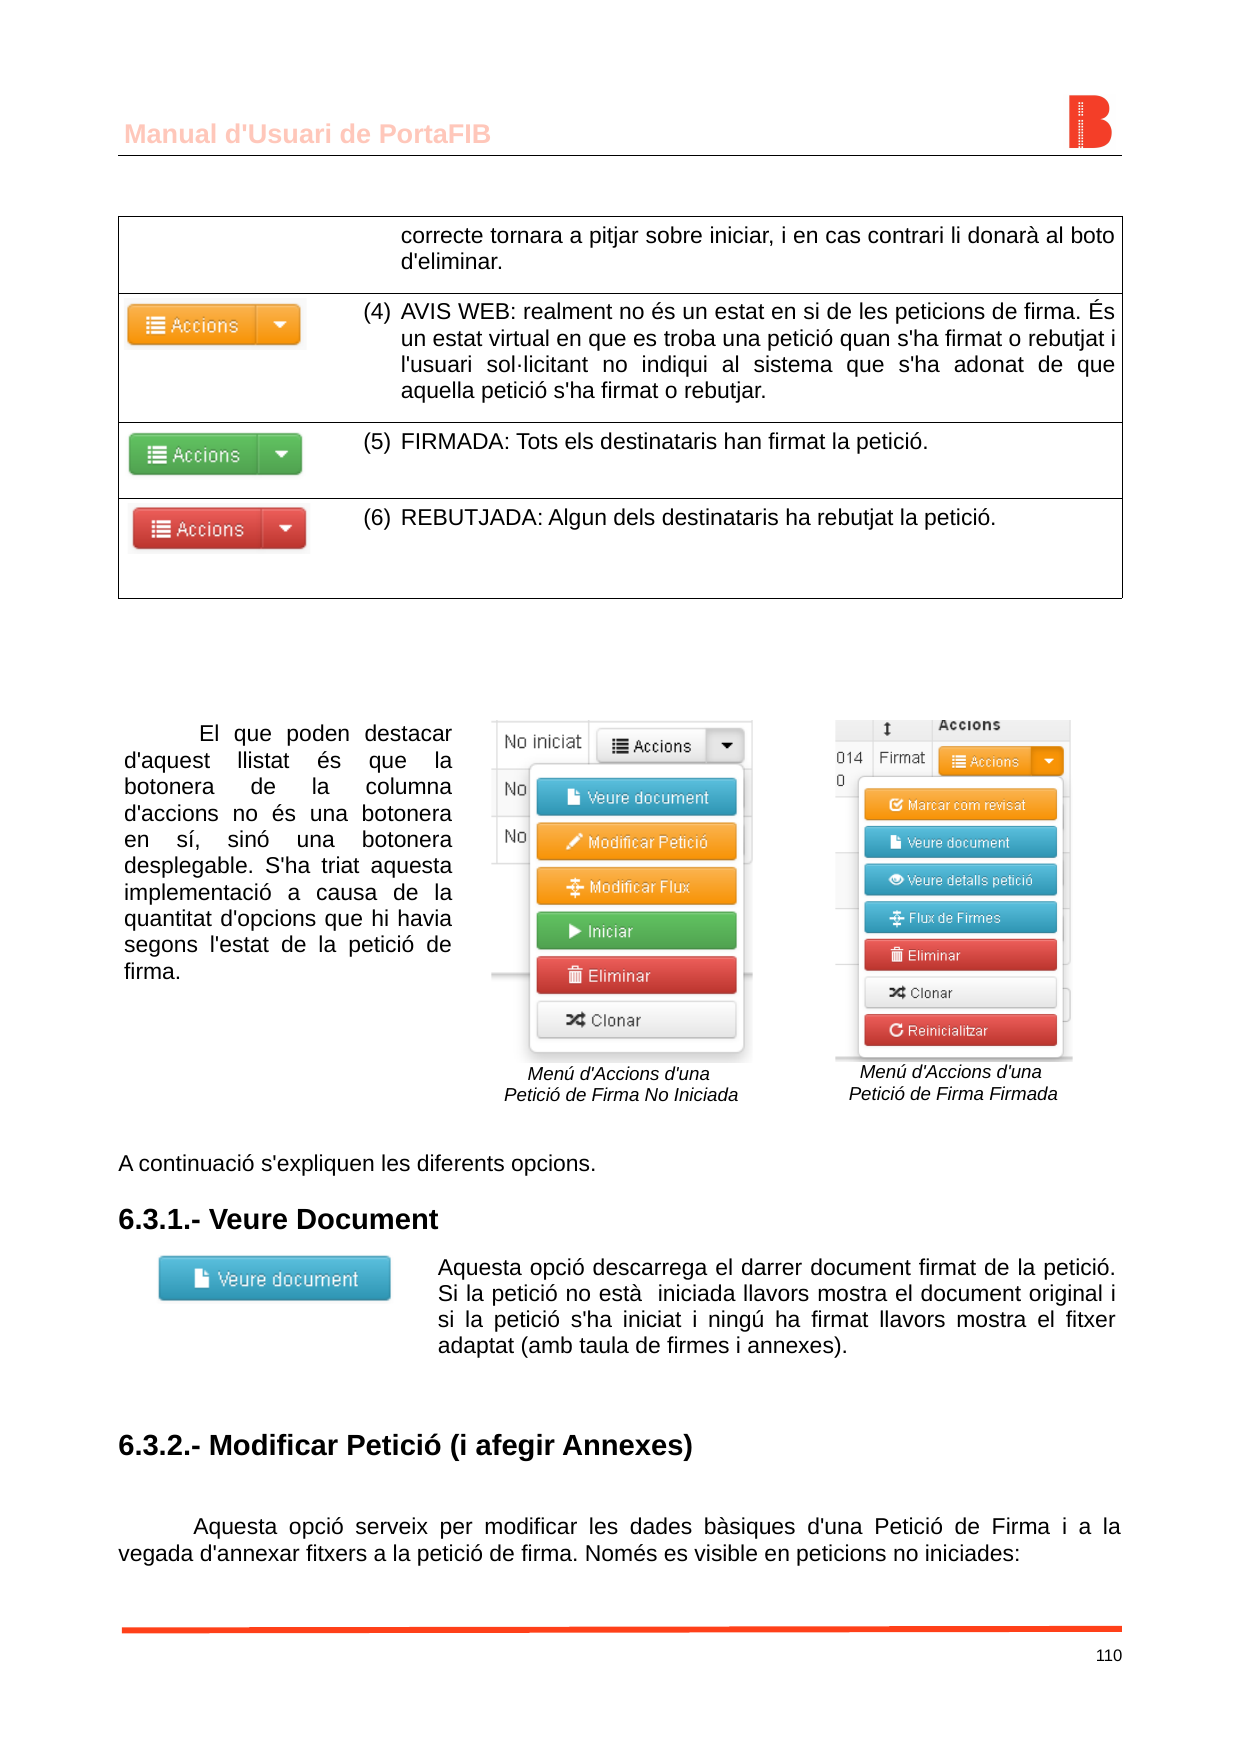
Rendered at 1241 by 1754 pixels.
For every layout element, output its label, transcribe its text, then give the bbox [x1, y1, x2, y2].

text Aquesta opció serveix per modificar les dades bàsiques d'una Petició de Firma i a la vegada d'annexar fitxers a la petició de firma. Només es visible en peticions no iniciades: [118, 1513, 1122, 1566]
picture [491, 720, 753, 1063]
text A continuació s'expliquen les diferents opcions. [118, 1150, 1122, 1177]
table_header [118, 1248, 432, 1377]
table_cell [119, 423, 320, 498]
picture [835, 720, 1073, 1062]
subtitle Veure Document [118, 1202, 1122, 1235]
table_cell correcte tornara a pitjar sobre iniciar, i en cas contrari li donarà al boto d'eliminar. [320, 217, 1122, 292]
table_cell REBUTJADA: Algun dels destinataris ha rebutjat la petició. [320, 499, 1122, 598]
table_header Menú d'Accions d'una Petició de Firma Firmada [786, 715, 1122, 1111]
picture [123, 298, 307, 350]
subtitle Modificar Petició (i afegir Annexes) [118, 1428, 1122, 1462]
picture [1063, 94, 1117, 150]
table_cell [119, 217, 320, 292]
table_header El que poden destacar d'aquest llistat és que la botonera de la columna d'accions no és una botonera en sí, sinó una botonera desplegable. S'ha triat aquesta implementació a causa de la quantitat d'opcions que hi havia segons l'estat de la petició de firma. [118, 715, 458, 1111]
picture [156, 1253, 394, 1304]
table_cell [119, 499, 320, 503]
table_header Menú d'Accions d'una Petició de Firma No Iniciada [458, 715, 786, 1111]
table_header Aquesta opció descarrega el darrer document firmat de la petició. Si la petició no està iniciada llavors mostra el document original i si la petició s'ha iniciat i ningú ha firmat llavors mostra el fitxer adaptat (amb taula de firmes i annexes). [432, 1248, 1122, 1377]
picture [123, 427, 307, 480]
table_cell [119, 554, 320, 598]
picture [127, 503, 311, 554]
table_cell [119, 504, 127, 553]
table_cell FIRMADA: Tots els destinataris han firmat la petició. [320, 423, 1122, 498]
table_cell [311, 504, 320, 553]
table_cell [119, 294, 320, 422]
table_cell AVIS WEB: realment no és un estat en si de les peticions de firma. És un estat virtual en que es troba una petició quan s'ha firmat o rebutjat i l'usuari sol·licitant no indiqui al sistema que s'ha adonat de que aquella petició s'ha firmat o rebutjar. [320, 294, 1122, 422]
